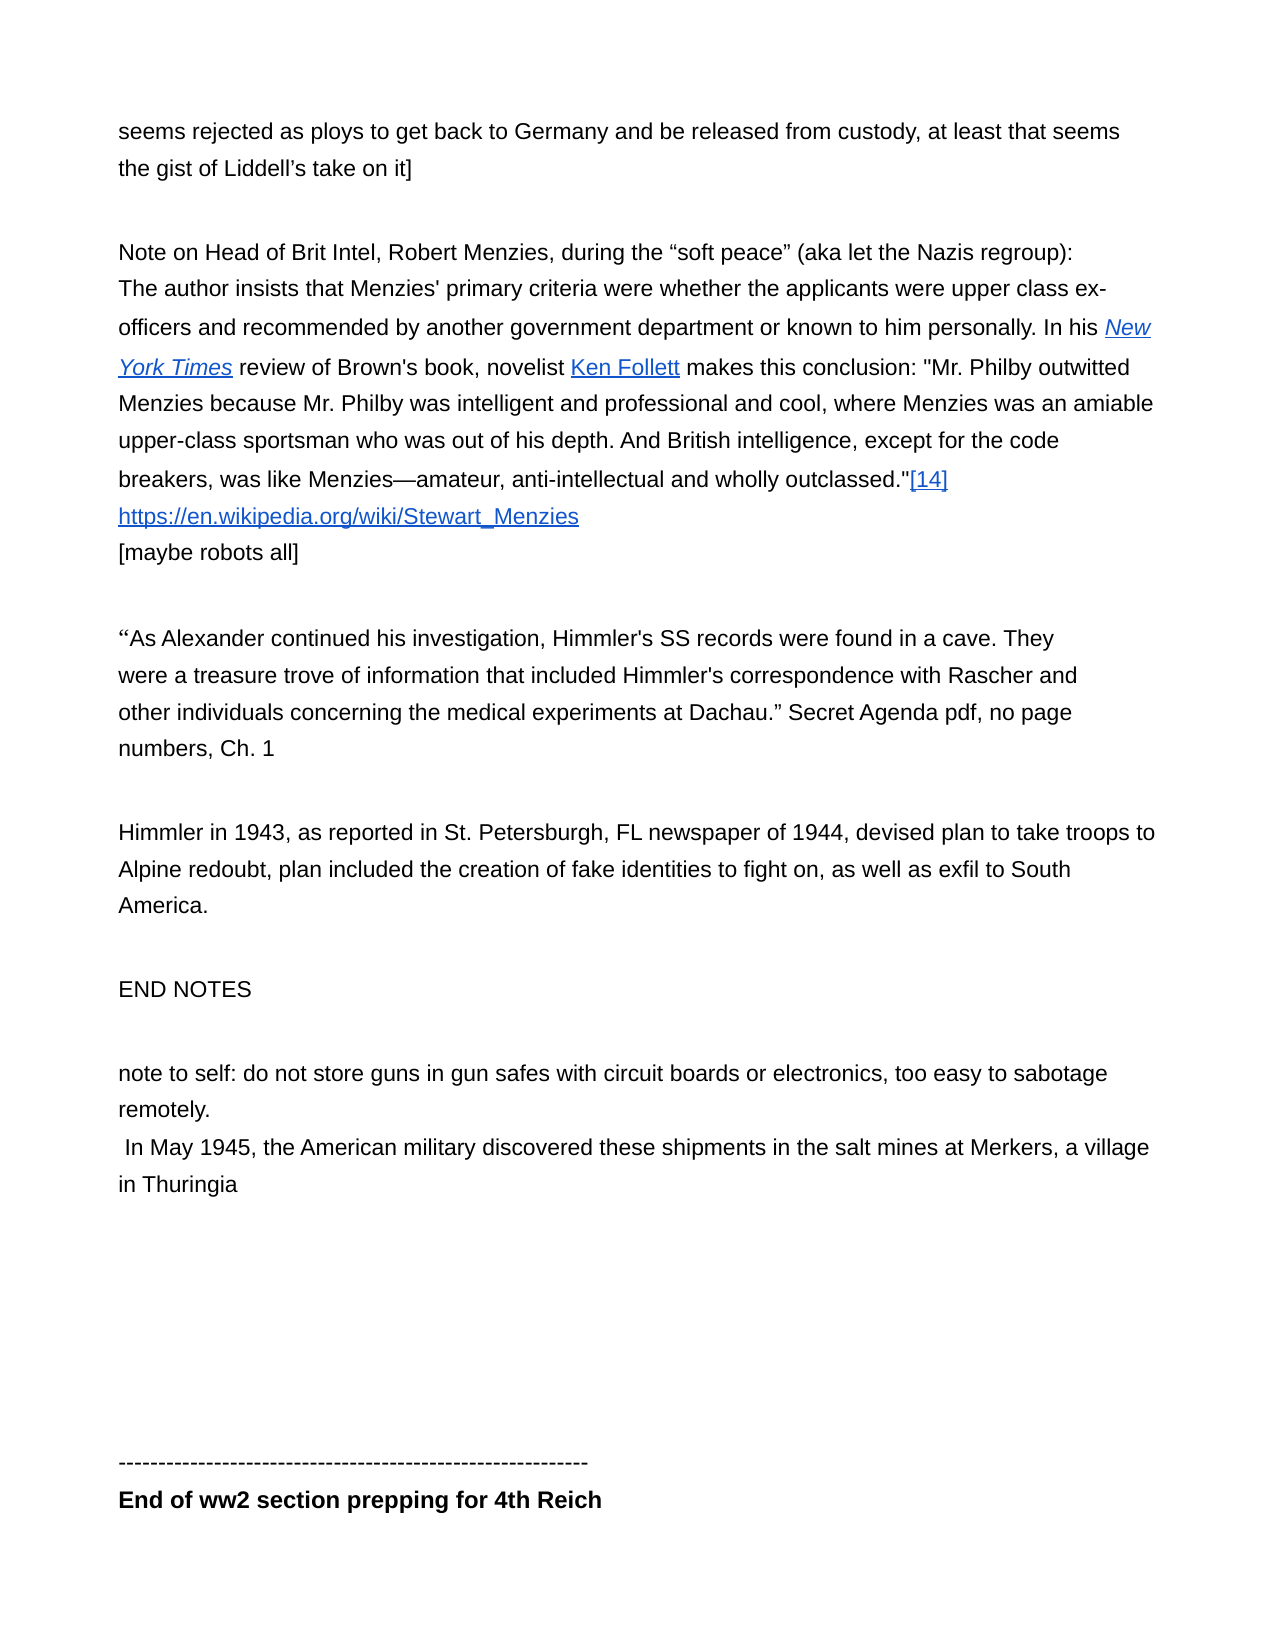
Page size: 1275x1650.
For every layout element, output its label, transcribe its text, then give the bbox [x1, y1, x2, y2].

text Note on Head of Brit Intel, Robert Menzies, during the “soft peace” (aka let the Nazis regroup): [118, 238, 1157, 265]
text note to self: do not store guns in gun safes with circuit boards or electronics, too easy to sabotage remotely. [118, 1060, 1157, 1122]
text the gist of Liddell’s take on it] [118, 154, 1157, 181]
text other individuals concerning the medical experiments at Dachau.” Secret Agenda pdf, no page numbers, Ch. 1 [118, 699, 1157, 762]
text seems rejected as ploys to get back to Germany and be released from custody, at least that seems [118, 118, 1157, 144]
text End of ww2 section prepping for 4th Reich [118, 1486, 1157, 1514]
text “As Alexander continued his investigation, Himmler's SS records were found in a cave. They [118, 623, 1157, 652]
text Himmler in 1943, as reported in St. Petersburgh, FL newspaper of 1944, devised plan to take troops to Alpine redoubt, plan included the creation of fake identities to fight on, as well as exfil to South America. [118, 819, 1157, 918]
text [maybe robots all] [118, 539, 1157, 565]
text were a treasure trove of information that included Himmler's correspondence with Rascher and [118, 662, 1157, 689]
text END NOTES [118, 976, 1157, 1002]
text The author insists that Menzies' primary criteria were whether the applicants were upper class ex-officers and recommended by another government department or known to him personally. In his New York Times review of Brown's book, novelist Ken Follett makes this conclusion: "Mr. Philby outwitted Menzies because Mr. Philby was intelligent and professional and cool, where Menzies was an amiable upper-class sportsman who was out of his depth. And British intelligence, except for the code breakers, was like Menzies—amateur, anti-intellectual and wholly outclassed."[14] https://en.wikipedia.org/wiki/Stewart_Menzies [118, 275, 1157, 529]
text In May 1945, the American military discovered these shipments in the salt mines at Merkers, a village in Thuringia [118, 1132, 1157, 1198]
text ----------------------------------------------------------- [118, 1448, 1157, 1476]
